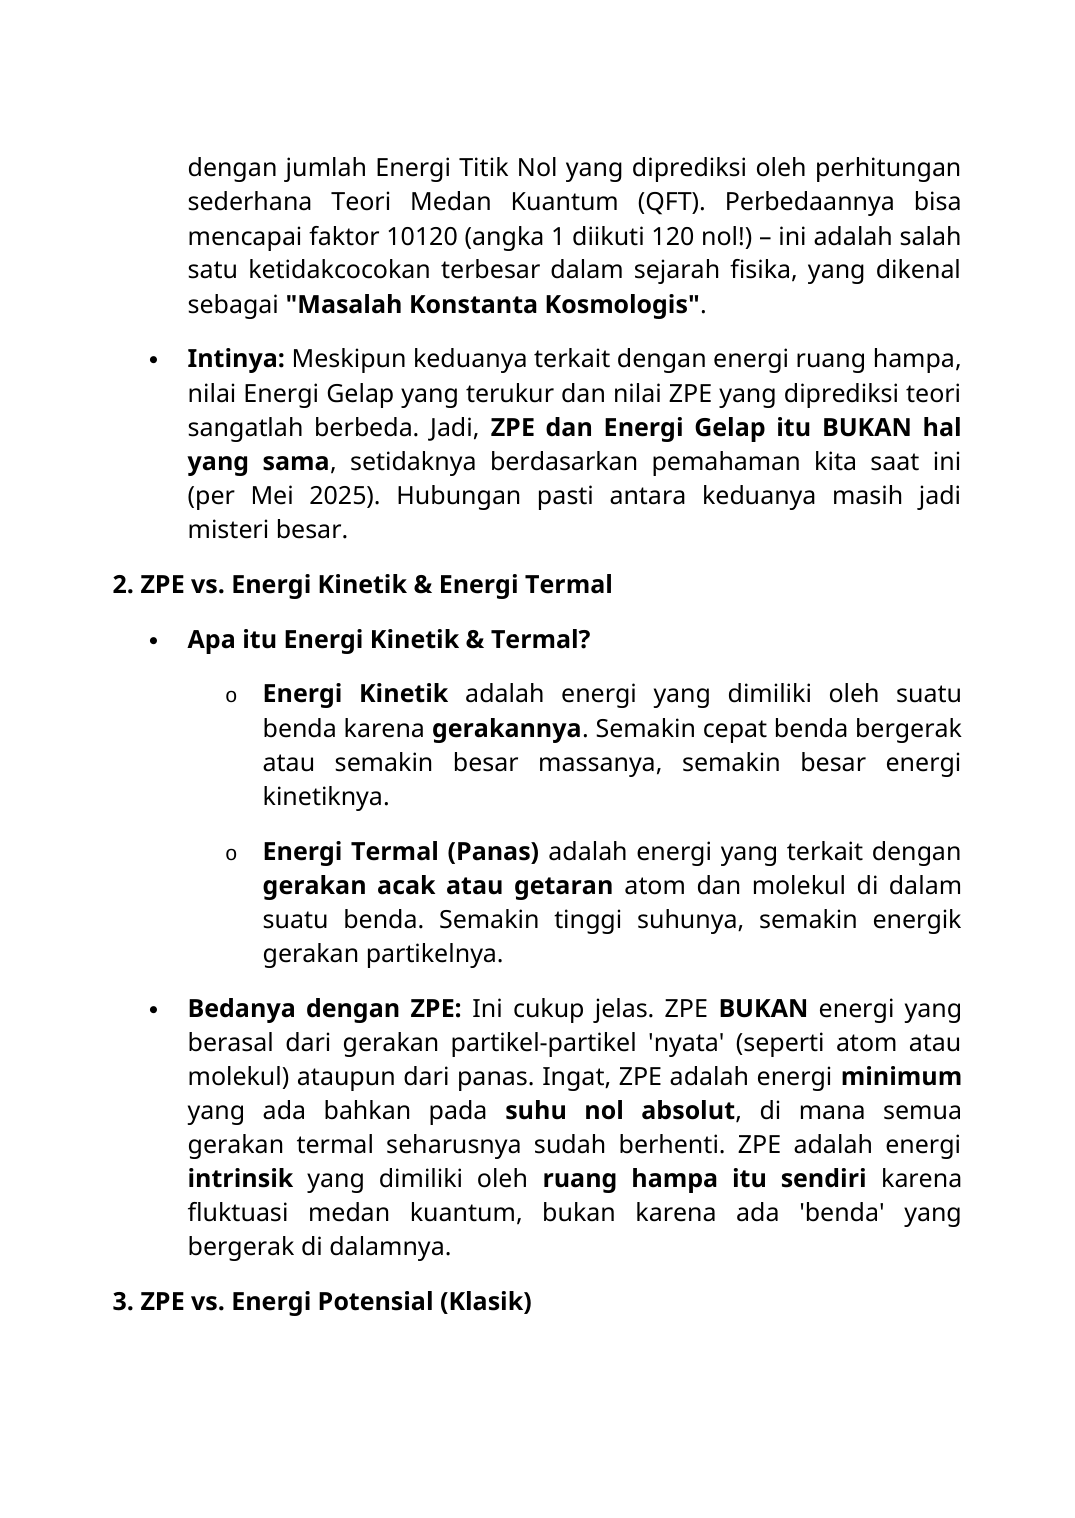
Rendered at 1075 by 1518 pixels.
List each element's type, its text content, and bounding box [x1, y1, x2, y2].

list Intinya: Meskipun keduanya terkait dengan energi ruang hampa, nilai Energi Gelap yang terukur dan nilai ZPE yang diprediksi teori sangatlah berbeda. Jadi, ZPE dan Energi Gelap itu BUKAN hal yang sama, setidaknya berdasarkan pemahaman kita saat ini (per Mei 2025). Hubungan pasti antara keduanya masih jadi misteri besar. [150, 341, 962, 546]
text 3. ZPE vs. Energi Potensial (Klasik) [112, 1284, 962, 1318]
list Energi Kinetik adalah energi yang dimiliki oleh suatu benda karena gerakannya. Semakin cepat benda bergerak atau semakin besar massanya, semakin besar energi kinetiknya. [225, 676, 962, 812]
list Apa itu Energi Kinetik & Termal? [150, 621, 962, 655]
list Energi Termal (Panas) adalah energi yang terkait dengan gerakan acak atau getaran atom dan molekul di dalam suatu benda. Semakin tinggi suhunya, semakin energik gerakan partikelnya. [225, 833, 962, 969]
list dengan jumlah Energi Titik Nol yang diprediksi oleh perhitungan sederhana Teori Medan Kuantum (QFT). Perbedaannya bisa mencapai faktor 10120 (angka 1 diikuti 120 nol!) – ini adalah salah satu ketidakcocokan terbesar dalam sejarah fisika, yang dikenal sebagai "Masalah Konstanta Kosmologis". [150, 150, 962, 320]
text 2. ZPE vs. Energi Kinetik & Energi Termal [112, 566, 962, 600]
list Bedanya dengan ZPE: Ini cukup jelas. ZPE BUKAN energi yang berasal dari gerakan partikel-partikel 'nyata' (seperti atom atau molekul) ataupun dari panas. Ingat, ZPE adalah energi minimum yang ada bahkan pada suhu nol absolut, di mana semua gerakan termal seharusnya sudah berhenti. ZPE adalah energi intrinsik yang dimiliki oleh ruang hampa itu sendiri karena fluktuasi medan kuantum, bukan karena ada 'benda' yang bergerak di dalamnya. [150, 990, 962, 1263]
